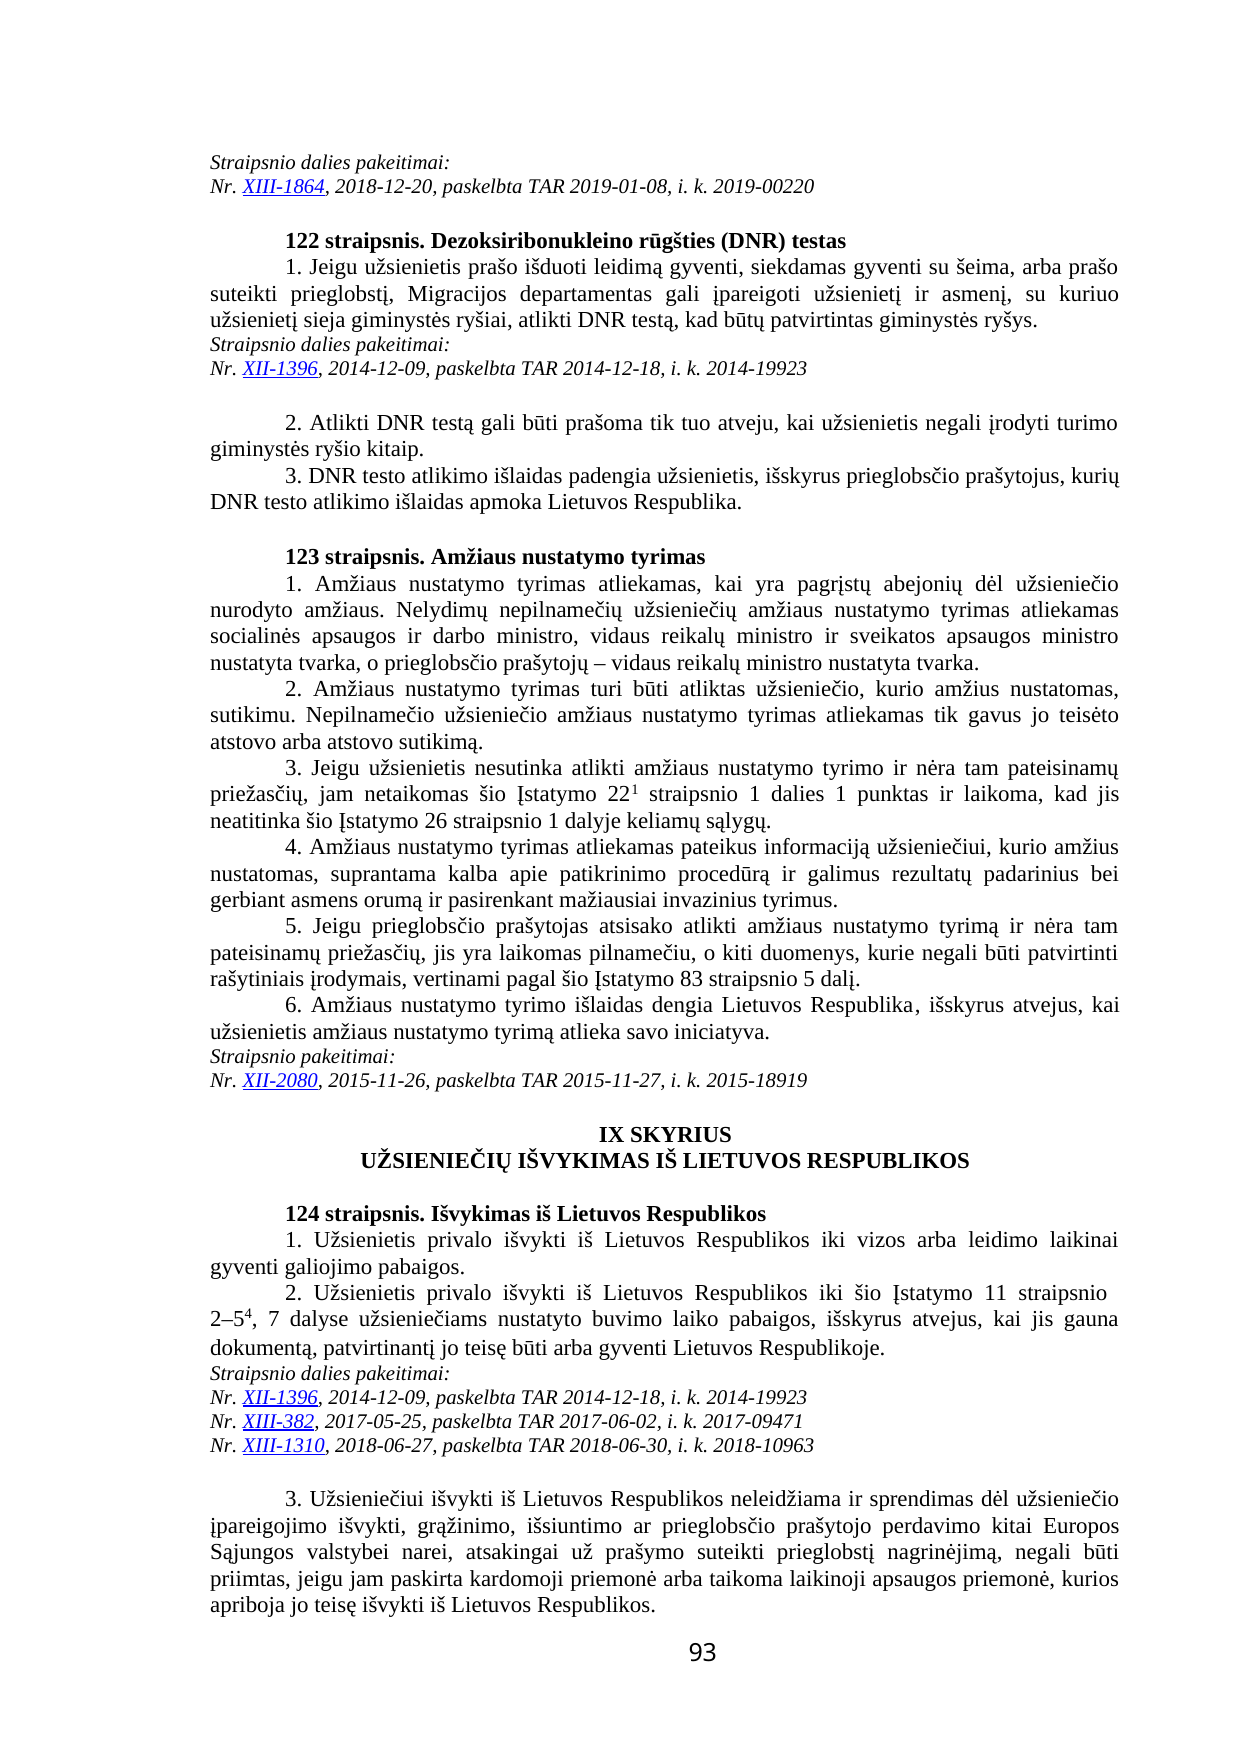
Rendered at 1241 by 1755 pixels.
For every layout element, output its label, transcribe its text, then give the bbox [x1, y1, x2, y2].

text UŽSIENIEČIŲ IŠVYKIMAS IŠ LIETUVOS RESPUBLIKOS [210, 1147, 1120, 1174]
text IX SKYRIUS [210, 1121, 1120, 1147]
text 4. Amžiaus nustatymo tyrimas atliekamas pateikus informaciją užsieniečiui, kurio amžius nustatomas, suprantama kalba apie patikrinimo procedūrą ir galimus rezultatų padarinius bei gerbiant asmens orumą ir pasirenkant mažiausiai invazinius tyrimus. [210, 833, 1120, 912]
text 1. Amžiaus nustatymo tyrimas atliekamas, kai yra pagrįstų abejonių dėl užsieniečio nurodyto amžiaus. Nelydimų nepilnamečių užsieniečių amžiaus nustatymo tyrimas atliekamas socialinės apsaugos ir darbo ministro, vidaus reikalų ministro ir sveikatos apsaugos ministro nustatyta tvarka, o prieglobsčio prašytojų – vidaus reikalų ministro nustatyta tvarka. [210, 570, 1120, 675]
text Nr. XIII-1864, 2018-12-20, paskelbta TAR 2019-01-08, i. k. 2019-00220 [210, 174, 1120, 198]
text 2. Užsienietis privalo išvykti iš Lietuvos Respublikos iki šio Įstatymo 11 straipsnio 2–54, 7 dalyse užsieniečiams nustatyto buvimo laiko pabaigos, išskyrus atvejus, kai jis gauna dokumentą, patvirtinantį jo teisę būti arba gyventi Lietuvos Respublikoje. [210, 1279, 1120, 1361]
text Nr. XII-1396, 2014-12-09, paskelbta TAR 2014-12-18, i. k. 2014-19923 [210, 356, 1120, 380]
text Straipsnio dalies pakeitimai: [210, 1361, 1120, 1384]
text 3. Užsieniečiui išvykti iš Lietuvos Respublikos neleidžiama ir sprendimas dėl užsieniečio įpareigojimo išvykti, grąžinimo, išsiuntimo ar prieglobsčio prašytojo perdavimo kitai Europos Sąjungos valstybei narei, atsakingai už prašymo suteikti prieglobstį nagrinėjimą, negali būti priimtas, jeigu jam paskirta kardomoji priemonė arba taikoma laikinoji apsaugos priemonė, kurios apriboja jo teisę išvykti iš Lietuvos Respublikos. [210, 1486, 1120, 1617]
text 123 straipsnis. Amžiaus nustatymo tyrimas [210, 543, 1120, 570]
text 2. Atlikti DNR testą gali būti prašoma tik tuo atveju, kai užsienietis negali įrodyti turimo giminystės ryšio kitaip. [210, 409, 1120, 462]
text Straipsnio pakeitimai: [210, 1044, 1120, 1068]
text 124 straipsnis. Išvykimas iš Lietuvos Respublikos [210, 1200, 1120, 1226]
text Nr. XIII-1310, 2018-06-27, paskelbta TAR 2018-06-30, i. k. 2018-10963 [210, 1433, 1120, 1457]
text Nr. XIII-382, 2017-05-25, paskelbta TAR 2017-06-02, i. k. 2017-09471 [210, 1409, 1120, 1433]
text 2. Amžiaus nustatymo tyrimas turi būti atliktas užsieniečio, kurio amžius nustatomas, sutikimu. Nepilnamečio užsieniečio amžiaus nustatymo tyrimas atliekamas tik gavus jo teisėto atstovo arba atstovo sutikimą. [210, 675, 1120, 754]
text Straipsnio dalies pakeitimai: [210, 332, 1120, 356]
text 1. Jeigu užsienietis prašo išduoti leidimą gyventi, siekdamas gyventi su šeima, arba prašo suteikti prieglobstį, Migracijos departamentas gali įpareigoti užsienietį ir asmenį, su kuriuo užsienietį sieja giminystės ryšiai, atlikti DNR testą, kad būtų patvirtintas giminystės ryšys. [210, 253, 1120, 332]
text 6. Amžiaus nustatymo tyrimo išlaidas dengia Lietuvos Respublika, išskyrus atvejus, kai užsienietis amžiaus nustatymo tyrimą atlieka savo iniciatyva. [210, 991, 1120, 1044]
text Straipsnio dalies pakeitimai: [210, 150, 1120, 174]
text 1. Užsienietis privalo išvykti iš Lietuvos Respublikos iki vizos arba leidimo laikinai gyventi galiojimo pabaigos. [210, 1226, 1120, 1279]
text 122 straipsnis. Dezoksiribonukleino rūgšties (DNR) testas [210, 227, 1120, 253]
text 3. Jeigu užsienietis nesutinka atlikti amžiaus nustatymo tyrimo ir nėra tam pateisinamų priežasčių, jam netaikomas šio Įstatymo 221 straipsnio 1 dalies 1 punktas ir laikoma, kad jis neatitinka šio Įstatymo 26 straipsnio 1 dalyje keliamų sąlygų. [210, 754, 1120, 833]
text 5. Jeigu prieglobsčio prašytojas atsisako atlikti amžiaus nustatymo tyrimą ir nėra tam pateisinamų priežasčių, jis yra laikomas pilnamečiu, o kiti duomenys, kurie negali būti patvirtinti rašytiniais įrodymais, vertinami pagal šio Įstatymo 83 straipsnio 5 dalį. [210, 912, 1120, 991]
text Nr. XII-1396, 2014-12-09, paskelbta TAR 2014-12-18, i. k. 2014-19923 [210, 1384, 1120, 1409]
text Nr. XII-2080, 2015-11-26, paskelbta TAR 2015-11-27, i. k. 2015-18919 [210, 1068, 1120, 1092]
text 3. DNR testo atlikimo išlaidas padengia užsienietis, išskyrus prieglobsčio prašytojus, kurių DNR testo atlikimo išlaidas apmoka Lietuvos Respublika. [210, 462, 1120, 514]
